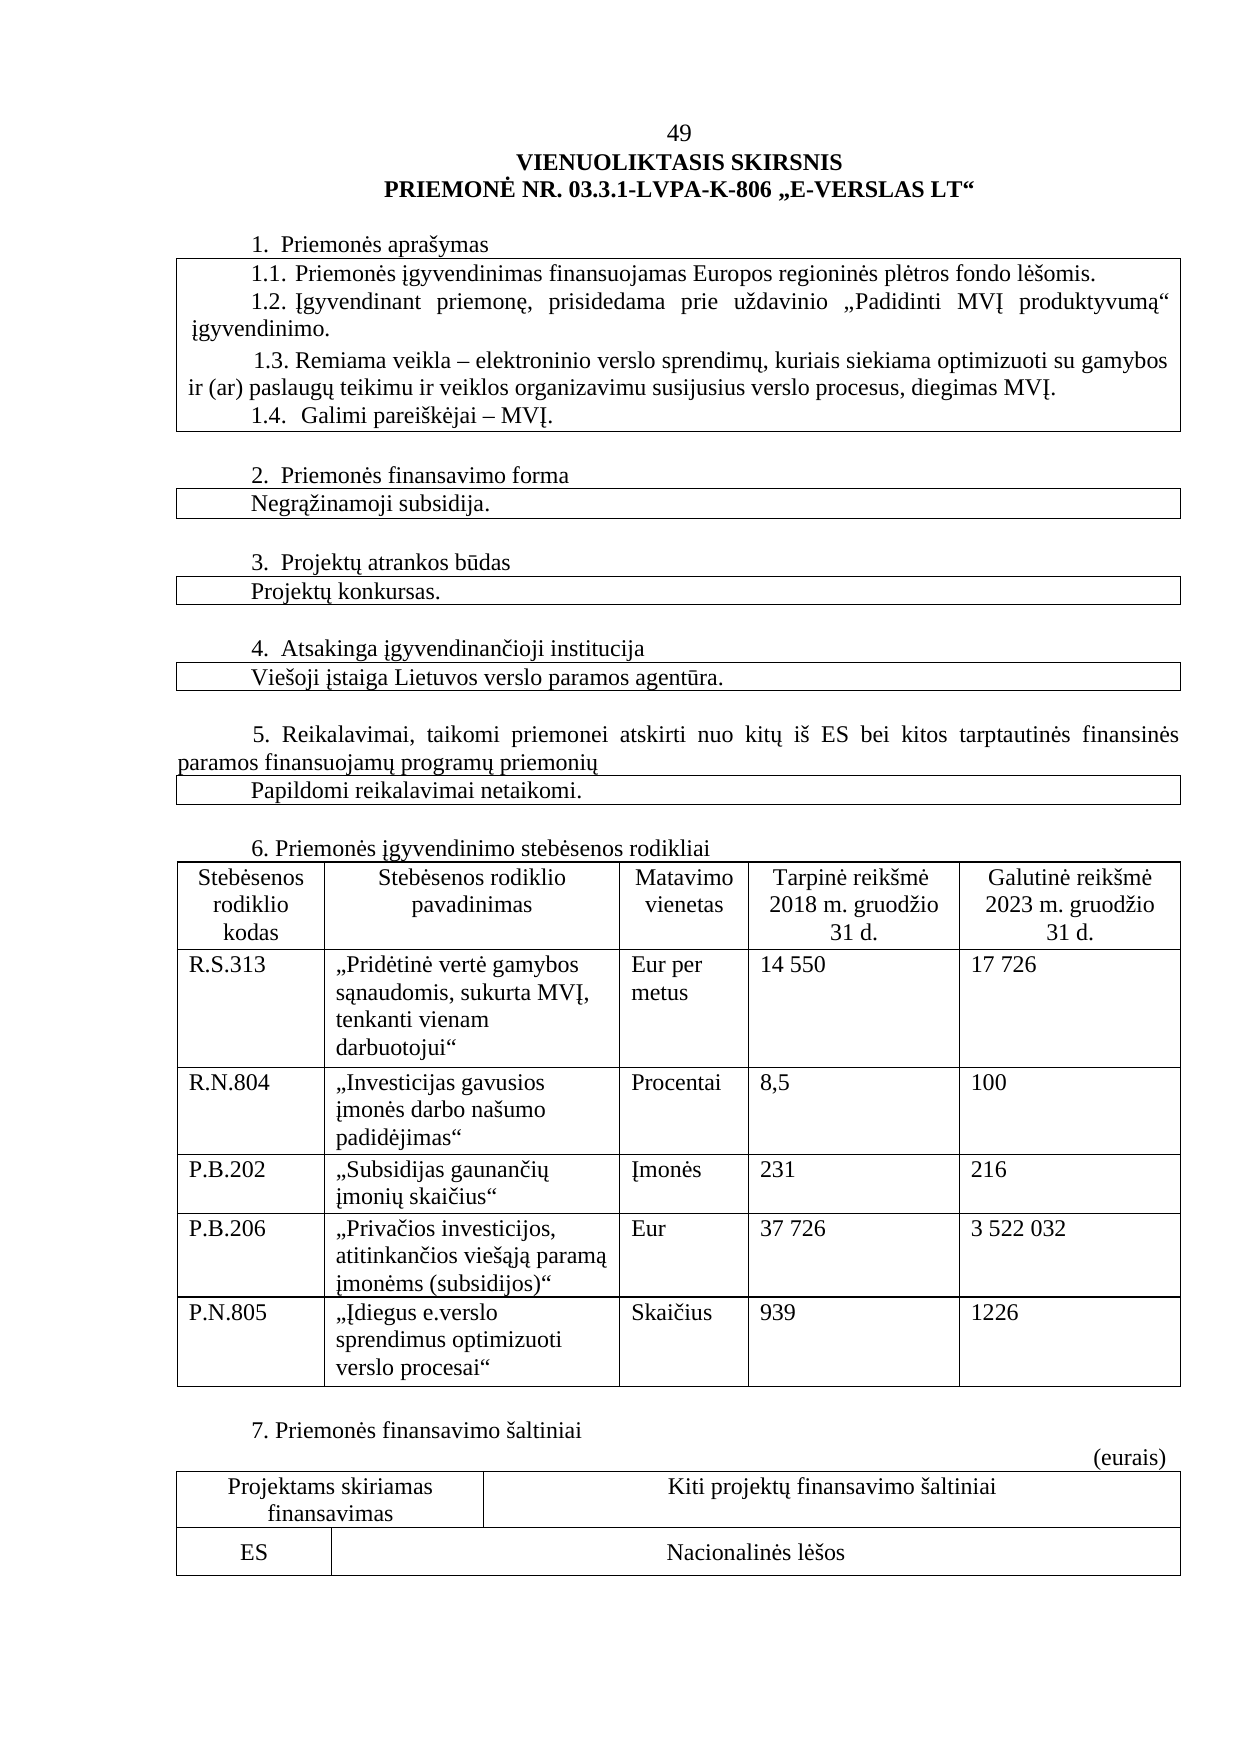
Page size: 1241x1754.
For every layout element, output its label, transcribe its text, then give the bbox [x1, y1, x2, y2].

table_header Galutinė reikšmė 2023 m. gruodžio 31 d. [960, 863, 1180, 949]
table_cell P.N.805 [178, 1298, 324, 1386]
table_cell Eur [620, 1214, 748, 1296]
table_cell „Subsidijas gaunančių įmonių skaičius“ [325, 1155, 619, 1213]
table_cell 1226 [960, 1298, 1180, 1386]
table_cell 231 [749, 1155, 959, 1213]
table_cell 3 522 032 [960, 1214, 1180, 1296]
table_cell Nacionalinės lėšos [332, 1528, 1180, 1575]
table_header Kiti projektų finansavimo šaltiniai [484, 1472, 1180, 1527]
table_cell „Pridėtinė vertė gamybos sąnaudomis, sukurta MVĮ, tenkanti vienam darbuotojui“ [325, 950, 619, 1067]
table_header Negrąžinamoji subsidija. [177, 489, 1180, 518]
table_cell 100 [960, 1068, 1180, 1154]
table_cell Eur per metus [620, 950, 748, 1067]
table_cell 1.4. Galimi pareiškėjai – MVĮ. [177, 401, 1180, 431]
table_header Stebėsenos rodiklio pavadinimas [325, 863, 619, 949]
table_cell 14 550 [749, 950, 959, 1067]
table_header Projektams skiriamas finansavimas [177, 1472, 483, 1527]
table_cell „Privačios investicijos, atitinkančios viešąją paramą įmonėms (subsidijos)“ [325, 1214, 619, 1296]
text 6. Priemonės įgyvendinimo stebėsenos rodikliai [177, 834, 1181, 861]
table_header Stebėsenos rodiklio kodas [178, 863, 324, 949]
table_header Tarpinė reikšmė 2018 m. gruodžio 31 d. [749, 863, 959, 949]
table_cell 17 726 [960, 950, 1180, 1067]
text VIENUOLIKTASIS SKIRSNIS [177, 148, 1181, 175]
text 2. Priemonės finansavimo forma [251, 461, 1181, 488]
table_cell 1.2. Įgyvendinant priemonę, prisidedama prie uždavinio „Padidinti MVĮ produktyvumą“ įgyvendinimo. [177, 287, 1180, 346]
text 3. Projektų atrankos būdas [251, 548, 1181, 576]
table_cell ES [177, 1528, 331, 1575]
text 4. Atsakinga įgyvendinančioji institucija [251, 634, 1181, 662]
table_cell 37 726 [749, 1214, 959, 1296]
text PRIEMONĖ NR. 03.3.1-LVPA-K-806 „E-VERSLAS LT“ [177, 175, 1181, 203]
table_cell Skaičius [620, 1298, 748, 1386]
table_cell „Įdiegus e.verslo sprendimus optimizuoti verslo procesai“ [325, 1298, 619, 1386]
table_cell P.B.206 [178, 1214, 324, 1296]
table_cell „Investicijas gavusios įmonės darbo našumo padidėjimas“ [325, 1068, 619, 1154]
table_header Papildomi reikalavimai netaikomi. [177, 776, 1180, 804]
text 1. Priemonės aprašymas [251, 230, 1181, 258]
text 5. Reikalavimai, taikomi priemonei atskirti nuo kitų iš ES bei kitos tarptautinės finansinės paramos finansuojamų programų priemonių [177, 720, 1181, 775]
text 7. Priemonės finansavimo šaltiniai [251, 1416, 1181, 1443]
table_header Matavimo vienetas [620, 863, 748, 949]
table_cell 1.3. Remiama veikla – elektroninio verslo sprendimų, kuriais siekiama optimizuoti su gamybos ir (ar) paslaugų teikimu ir veiklos organizavimu susijusius verslo procesus, diegimas MVĮ. [177, 346, 1180, 401]
table_cell 216 [960, 1155, 1180, 1213]
table_cell R.N.804 [178, 1068, 324, 1154]
table_header Projektų konkursas. [177, 577, 1180, 604]
text (eurais) [251, 1443, 1181, 1471]
table_cell P.B.202 [178, 1155, 324, 1213]
table_cell 8,5 [749, 1068, 959, 1154]
table_header Viešoji įstaiga Lietuvos verslo paramos agentūra. [177, 663, 1180, 690]
table_cell R.S.313 [178, 950, 324, 1067]
table_header 1.1. Priemonės įgyvendinimas finansuojamas Europos regioninės plėtros fondo lėšomis. [177, 259, 1180, 287]
table_cell 939 [749, 1298, 959, 1386]
table_cell Procentai [620, 1068, 748, 1154]
table_cell Įmonės [620, 1155, 748, 1213]
